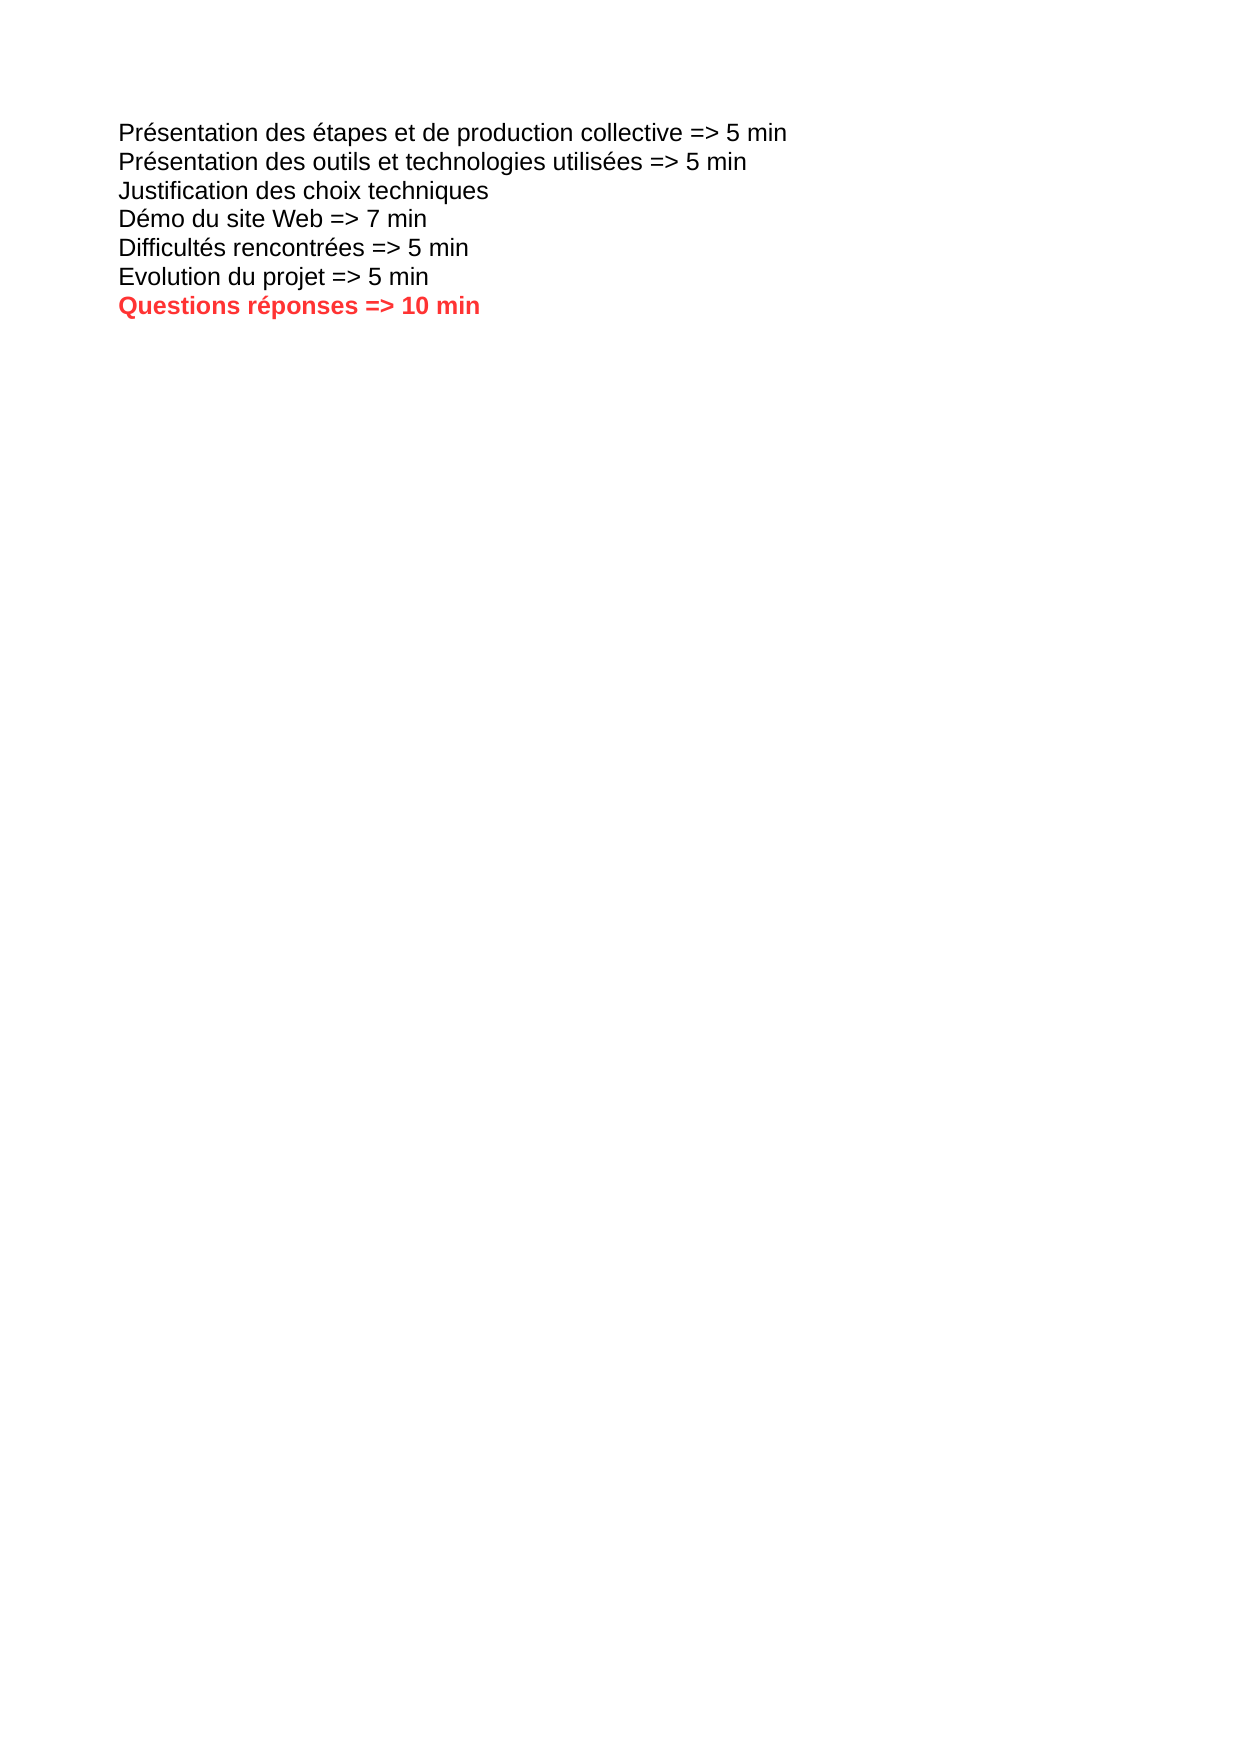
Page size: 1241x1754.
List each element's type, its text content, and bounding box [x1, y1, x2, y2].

text Démo du site Web => 7 min [118, 204, 1122, 233]
text Présentation des étapes et de production collective => 5 min [118, 118, 1122, 147]
text Questions réponses => 10 min [118, 291, 1122, 319]
text Difficultés rencontrées => 5 min [118, 233, 1122, 262]
text Evolution du projet => 5 min [118, 262, 1122, 291]
text Présentation des outils et technologies utilisées => 5 min [118, 147, 1122, 176]
text Justification des choix techniques [118, 176, 1122, 204]
